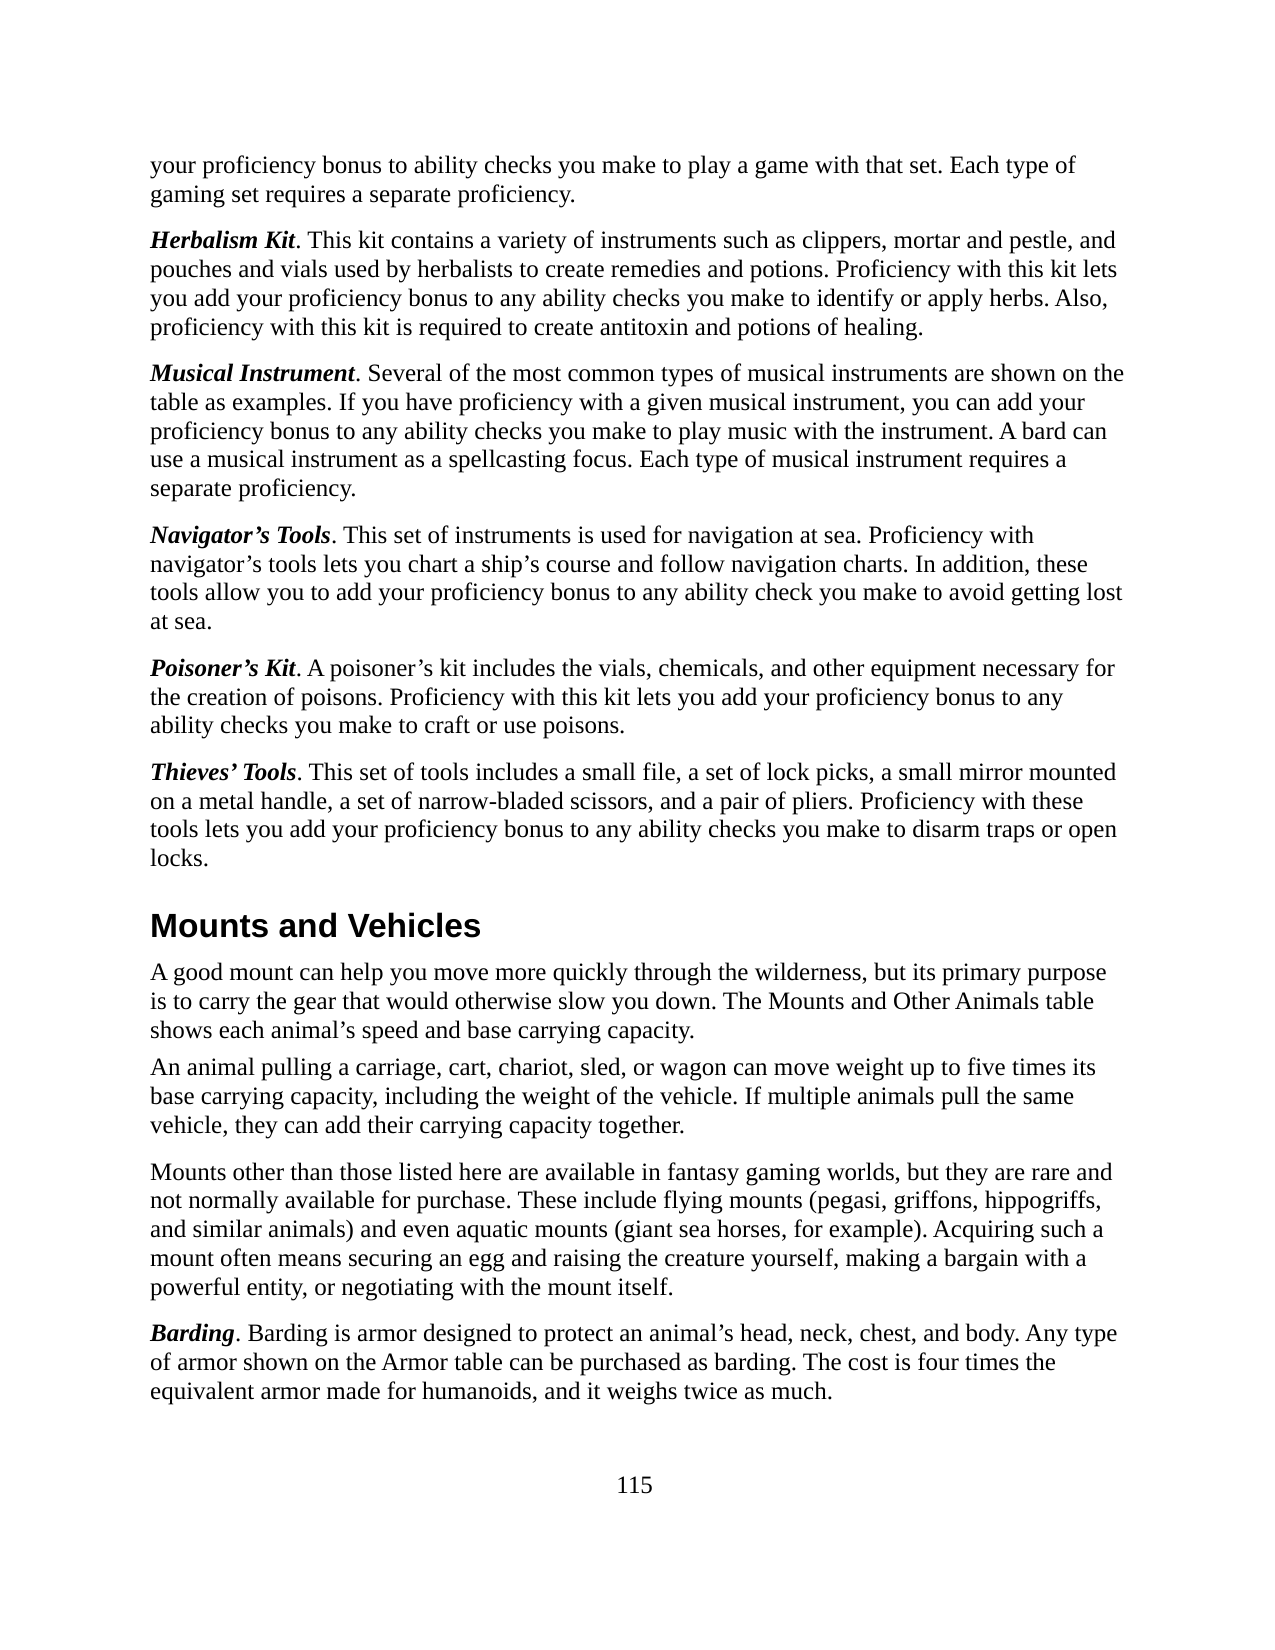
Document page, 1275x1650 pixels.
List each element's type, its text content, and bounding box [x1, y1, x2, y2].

text your proficiency bonus to ability checks you make to play a game with that set. Each type of gaming set requires a separate proficiency. [150, 150, 1125, 207]
text An animal pulling a carriage, cart, chariot, sled, or wagon can move weight up to five times its base carrying capacity, including the weight of the vehicle. If multiple animals pull the same vehicle, they can add their carrying capacity together. [150, 1052, 1125, 1139]
text Musical Instrument. Several of the most common types of musical instruments are shown on the table as examples. If you have proficiency with a given musical instrument, you can add your proficiency bonus to any ability checks you make to play music with the instrument. A bard can use a musical instrument as a spellcasting focus. Each type of musical instrument requires a separate proficiency. [150, 358, 1125, 502]
text Poisoner’s Kit. A poisoner’s kit includes the vials, chemicals, and other equipment necessary for the creation of poisons. Proficiency with this kit lets you add your proficiency bonus to any ability checks you make to craft or use poisons. [150, 653, 1125, 739]
text A good mount can help you move more quickly through the wilderness, but its primary purpose is to carry the gear that would otherwise slow you down. The Mounts and Other Animals table shows each animal’s speed and base carrying capacity. [150, 957, 1125, 1043]
text Herbalism Kit. This kit contains a variety of instruments such as clippers, mortar and pestle, and pouches and vials used by herbalists to create remedies and potions. Proficiency with this kit lets you add your proficiency bonus to any ability checks you make to identify or apply herbs. Also, proficiency with this kit is required to create antitoxin and potions of healing. [150, 225, 1125, 340]
text Thieves’ Tools. This set of tools includes a small file, a set of lock picks, a small mirror mounted on a metal handle, a set of narrow-bladed scissors, and a pair of pliers. Proficiency with these tools lets you add your proficiency bonus to any ability checks you make to disarm traps or open locks. [150, 757, 1125, 872]
text Mounts other than those listed here are available in fantasy gaming worlds, but they are rare and not normally available for purchase. These include flying mounts (pegasi, griffons, hippogriffs, and similar animals) and even aquatic mounts (giant sea horses, for example). Acquiring such a mount often means securing an egg and raising the creature yourself, making a bargain with a powerful entity, or negotiating with the mount itself. [150, 1157, 1125, 1300]
text Navigator’s Tools. This set of instruments is used for navigation at sea. Proficiency with navigator’s tools lets you chart a ship’s course and follow navigation charts. In addition, these tools allow you to add your proficiency bonus to any ability check you make to avoid getting lost at sea. [150, 520, 1125, 635]
text Barding. Barding is armor designed to protect an animal’s head, neck, chest, and body. Any type of armor shown on the Armor table can be purchased as barding. The cost is four times the equivalent armor made for humanoids, and it weighs twice as much. [150, 1318, 1125, 1404]
subtitle Mounts and Vehicles [150, 906, 1125, 945]
